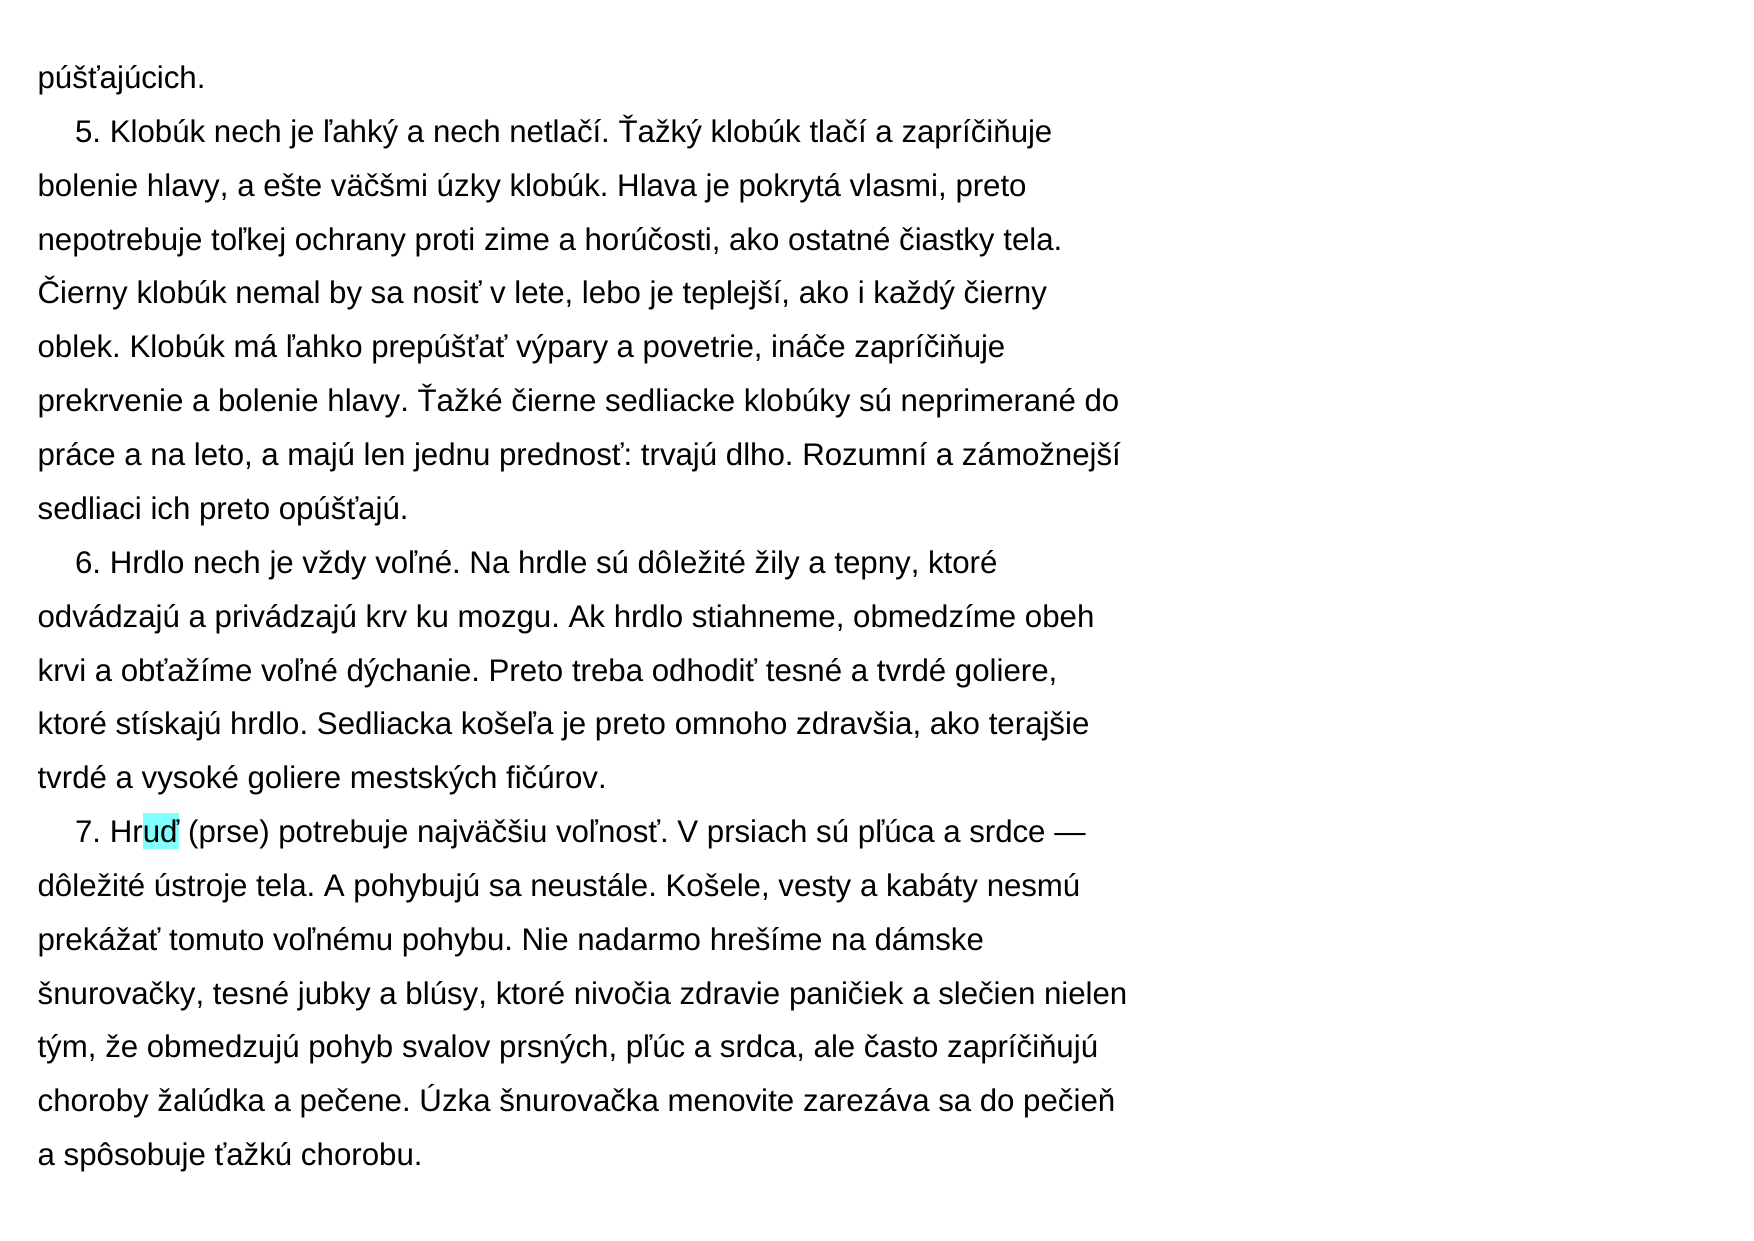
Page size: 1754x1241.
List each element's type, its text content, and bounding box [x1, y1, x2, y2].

text 5. Klobúk nech je ľahký a nech netlačí. Ťažký klobúk tlačí a zapríčiňuje bolenie hlavy, a ešte väčšmi úzky klobúk. Hlava je pokrytá vlasmi, preto nepotrebuje toľkej ochrany proti zime a ho­rúčosti, ako ostatné čiastky tela. Čierny klobúk nemal by sa nosiť v lete, lebo je teplejší, ako i každý čierny oblek. Klobúk má ľahko prepúšťať výpary a povetrie, ináče zapríčiňuje prekrvenie a bolenie hlavy. Ťažké čierne sedliacke klo­búky sú neprimerané do práce a na leto, a majú len jednu prednosť: trvajú dlho. Rozumní a zá­možnejší sedliaci ich preto opúšťajú. [37, 113, 1130, 526]
text 6. Hrdlo nech je vždy voľné. Na hrdle sú dô­ležité žily a tepny, ktoré odvádzajú a privádzajú krv ku mozgu. Ak hrdlo stiahneme, obmedzíme obeh krvi a obťažíme voľné dýchanie. Preto treba odhodiť tesné a tvrdé goliere, ktoré stískajú hrdlo. Sedliacka košeľa je preto omnoho zdravšia, ako terajšie tvrdé a vysoké goliere mestských fičúrov. [37, 544, 1130, 795]
text 7. Hruď (prse) potrebuje najväčšiu voľnosť. V prsiach sú pľúca a srdce — dôležité ústroje tela. A pohybujú sa neustále. Košele, vesty a kabáty nesmú prekážať tomuto voľnému pohybu. Nie na­darmo hrešíme na dámske šnurovačky, tesné jubky a blúsy, ktoré nivočia zdravie paničiek a slečien nielen tým, že obmedzujú pohyb svalov prsných, pľúc a srdca, ale často zapríčiňujú choroby žalúdka a pečene. Úzka šnurovačka menovite zarezáva sa do pečieň a spôsobuje ťažkú chorobu. [37, 813, 1130, 1172]
text púšťajúcich. [37, 59, 1130, 95]
